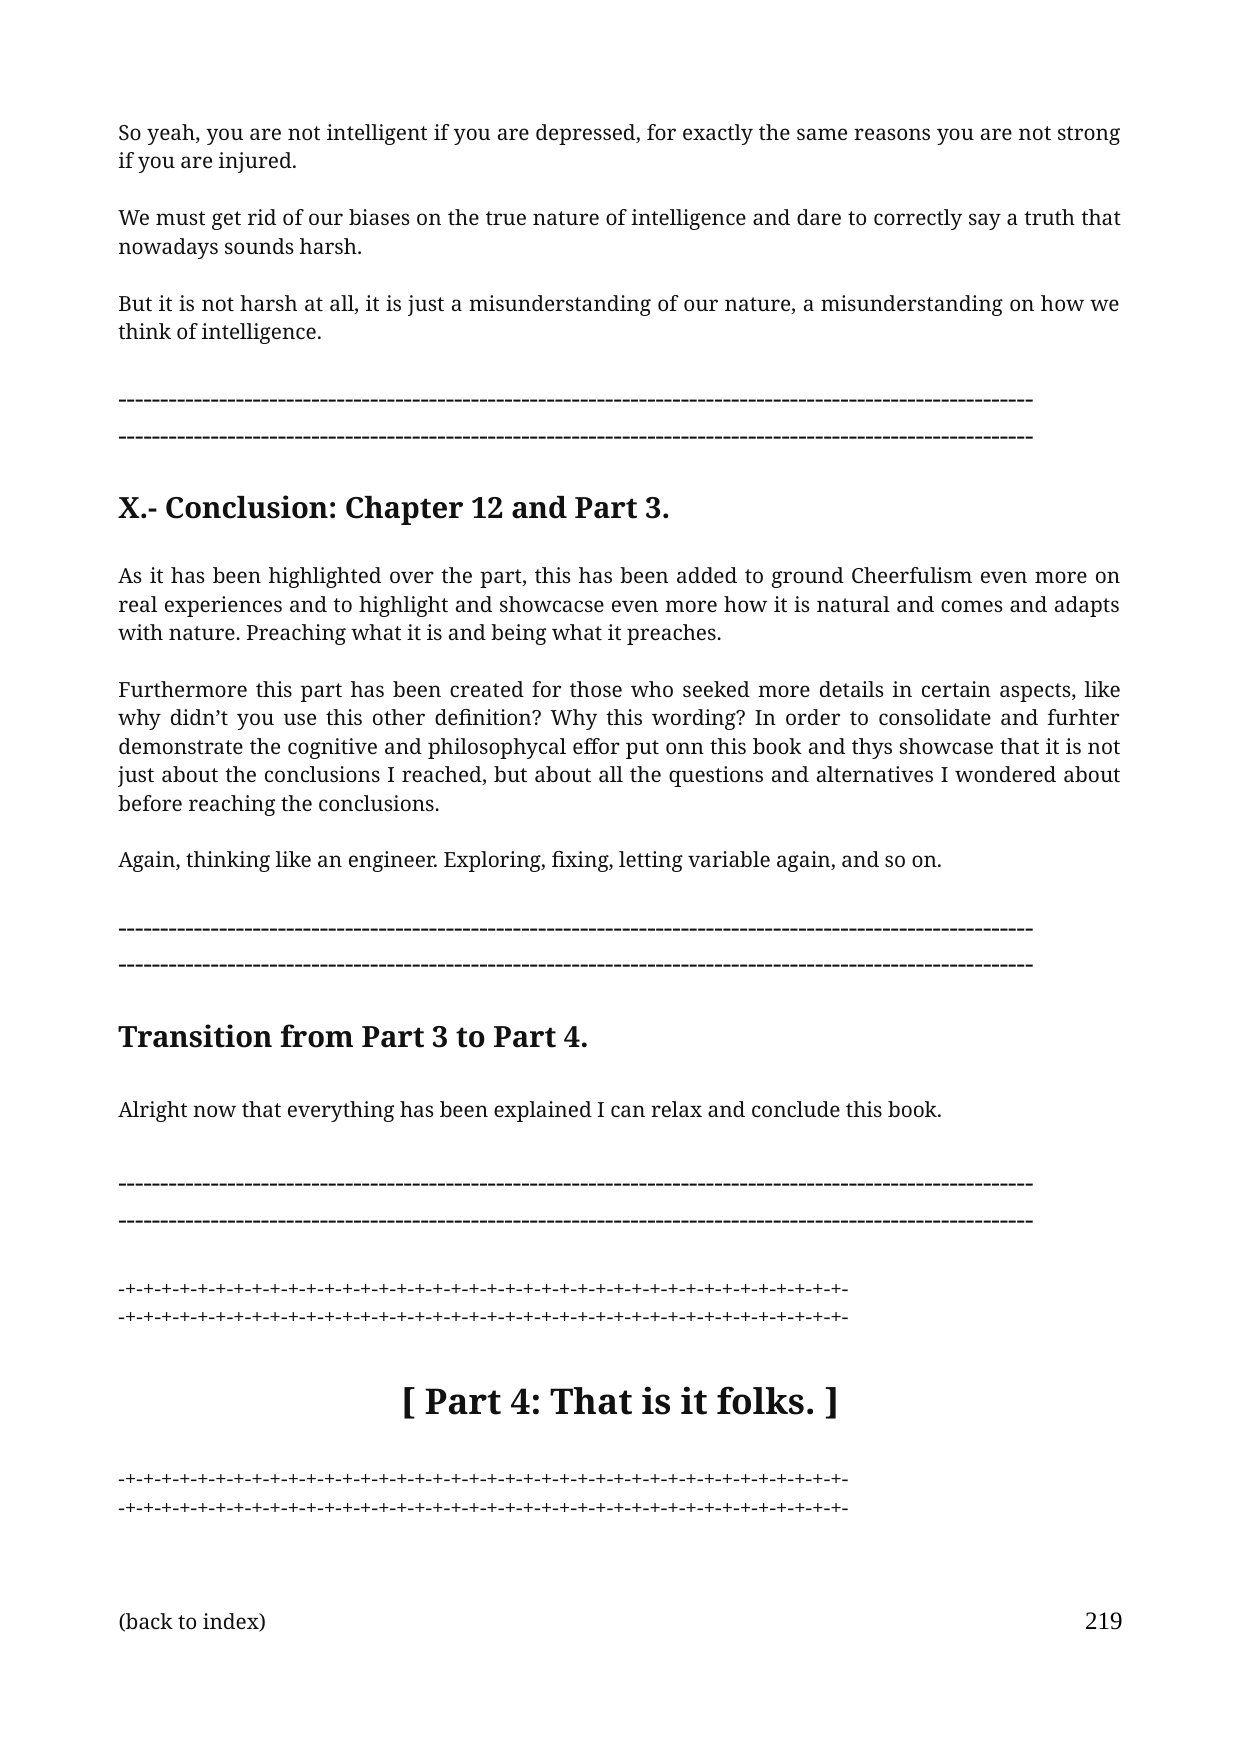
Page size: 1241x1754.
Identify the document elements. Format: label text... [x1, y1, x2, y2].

text ------------------------------------------------------------------------------------------------------------- [118, 380, 1122, 417]
text ------------------------------------------------------------------------------------------------------------- [118, 1200, 1122, 1237]
text -+-+-+-+-+-+-+-+-+-+-+-+-+-+-+-+-+-+-+-+-+-+-+-+-+-+-+-+-+-+-+-+-+-+-+-+-+-+-+-+- [118, 1464, 1122, 1493]
text ------------------------------------------------------------------------------------------------------------- [118, 908, 1122, 945]
text Furthermore this part has been created for those who seeked more details in certain aspects, like why didn’t you use this other definition? Why this wording? In order to consolidate and furhter demonstrate the cognitive and philosophycal effor put onn this book and thys showcase that it is not just about the conclusions I reached, but about all the questions and alternatives I wondered about before reaching the conclusions. [118, 675, 1122, 817]
text Again, thinking like an engineer. Exploring, fixing, letting variable again, and so on. [118, 846, 1122, 874]
text So yeah, you are not intelligent if you are depressed, for exactly the same reasons you are not strong if you are injured. [118, 118, 1122, 175]
text [ Part 4: That is it folks. ] [118, 1376, 1122, 1424]
text ------------------------------------------------------------------------------------------------------------- [118, 945, 1122, 982]
text -+-+-+-+-+-+-+-+-+-+-+-+-+-+-+-+-+-+-+-+-+-+-+-+-+-+-+-+-+-+-+-+-+-+-+-+-+-+-+-+- [118, 1274, 1122, 1302]
text X.- Conclusion: Chapter 12 and Part 3. [118, 487, 1122, 527]
text Transition from Part 3 to Part 4. [118, 1016, 1122, 1056]
text ------------------------------------------------------------------------------------------------------------- [118, 417, 1122, 453]
text Alright now that everything has been explained I can relax and conclude this book. [118, 1095, 1122, 1124]
text -+-+-+-+-+-+-+-+-+-+-+-+-+-+-+-+-+-+-+-+-+-+-+-+-+-+-+-+-+-+-+-+-+-+-+-+-+-+-+-+- [118, 1493, 1122, 1521]
text ------------------------------------------------------------------------------------------------------------- [118, 1163, 1122, 1200]
text We must get rid of our biases on the true nature of intelligence and dare to correctly say a truth that nowadays sounds harsh. [118, 203, 1122, 260]
text But it is not harsh at all, it is just a misunderstanding of our nature, a misunderstanding on how we think of intelligence. [118, 289, 1122, 346]
text -+-+-+-+-+-+-+-+-+-+-+-+-+-+-+-+-+-+-+-+-+-+-+-+-+-+-+-+-+-+-+-+-+-+-+-+-+-+-+-+- [118, 1302, 1122, 1331]
text As it has been highlighted over the part, this has been added to ground Cheerfulism even more on real experiences and to highlight and showcacse even more how it is natural and comes and adapts with nature. Preaching what it is and being what it preaches. [118, 561, 1122, 647]
